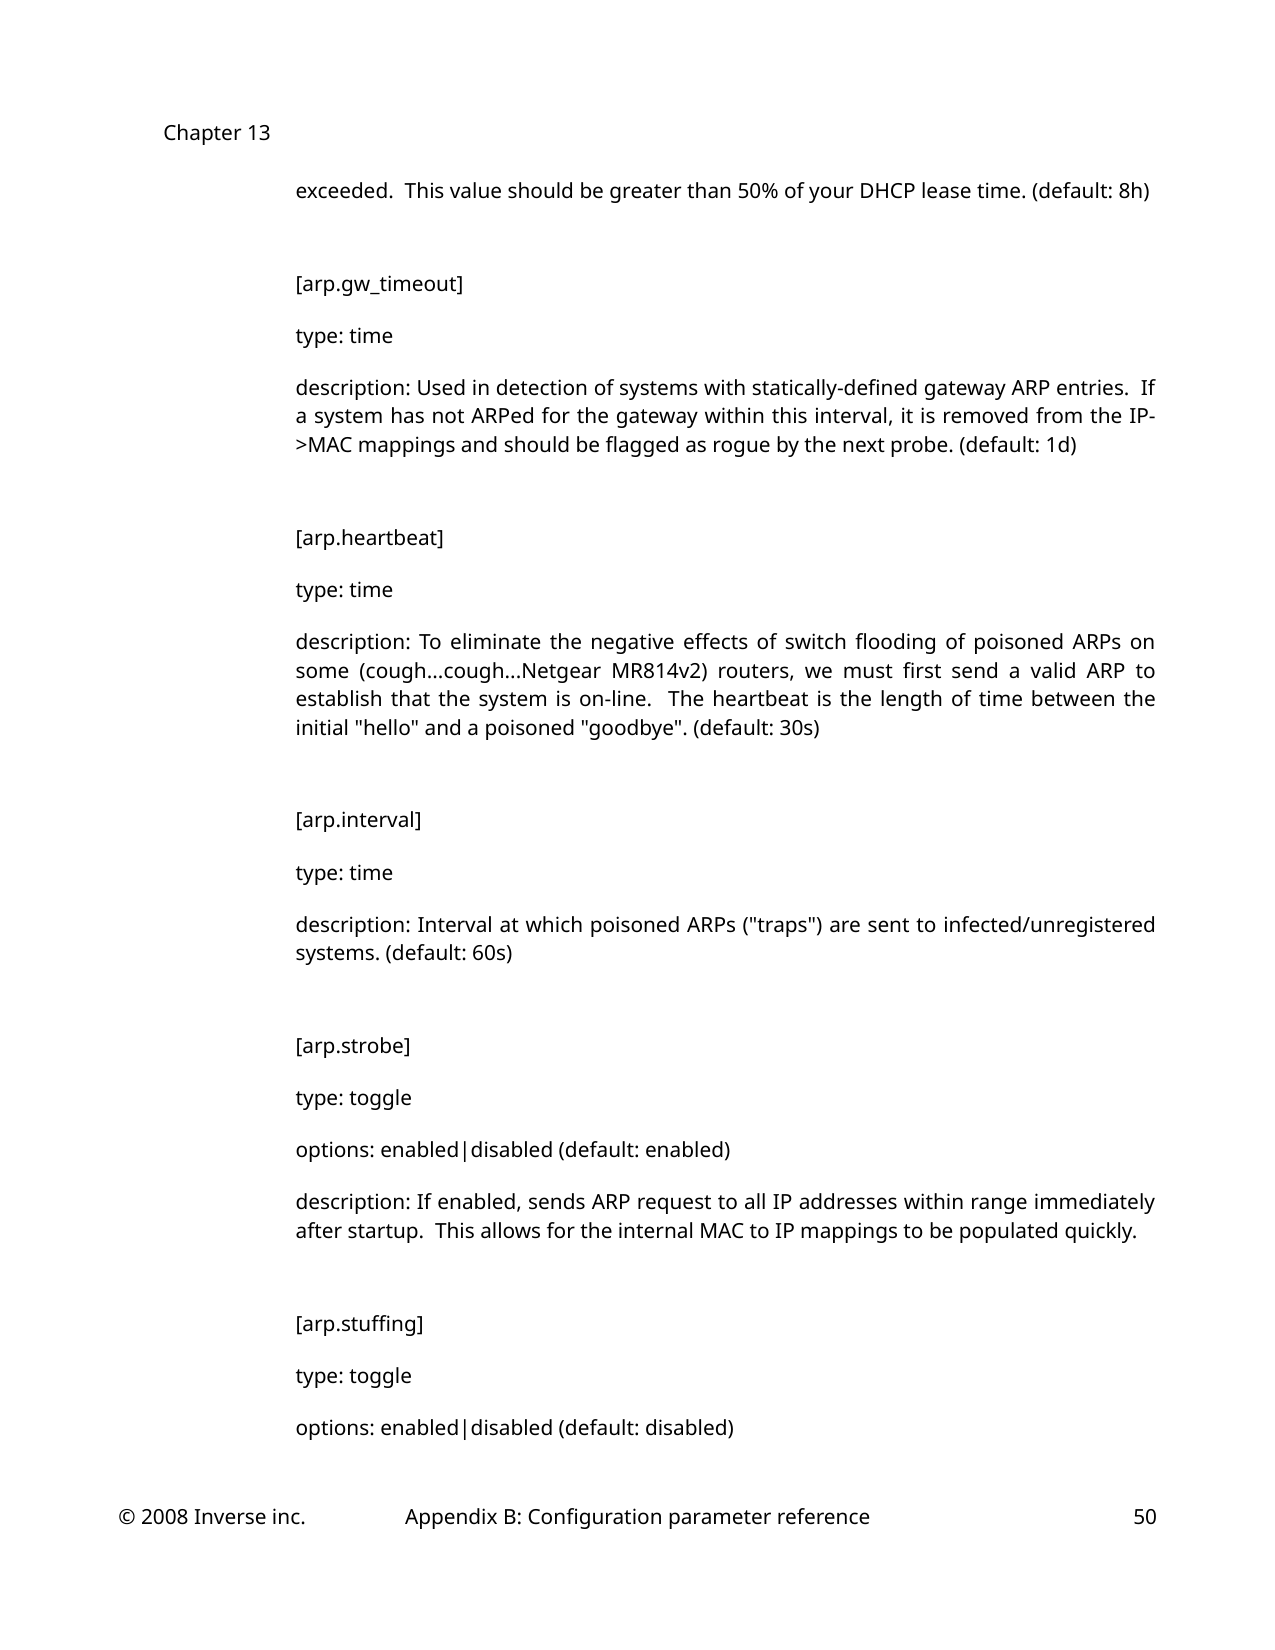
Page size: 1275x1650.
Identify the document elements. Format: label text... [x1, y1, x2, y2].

text [arp.gw_timeout] [295, 269, 1157, 297]
text [arp.stuffing] [295, 1309, 1157, 1337]
text type: time [295, 321, 1157, 349]
text options: enabled|disabled (default: enabled) [295, 1135, 1157, 1164]
text [arp.strobe] [295, 1031, 1157, 1060]
text [arp.interval] [295, 806, 1157, 834]
text type: toggle [295, 1083, 1157, 1112]
text description: Interval at which poisoned ARPs ("traps") are sent to infected/unregistered systems. (default: 60s) [295, 910, 1157, 967]
text [arp.heartbeat] [295, 523, 1157, 552]
text type: toggle [295, 1361, 1157, 1389]
text type: time [295, 575, 1157, 604]
text description: Used in detection of systems with statically-defined gateway ARP entries. If a system has not ARPed for the gateway within this interval, it is removed from the IP->MAC mappings and should be flagged as rogue by the next probe. (default: 1d) [295, 373, 1157, 458]
text description: To eliminate the negative effects of switch flooding of poisoned ARPs on some (cough...cough...Netgear MR814v2) routers, we must first send a valid ARP to establish that the system is on-line. The heartbeat is the length of time between the initial "hello" and a poisoned "goodbye". (default: 30s) [295, 627, 1157, 741]
text exceeded. This value should be greater than 50% of your DHCP lease time. (default: 8h) [295, 176, 1157, 204]
text options: enabled|disabled (default: disabled) [295, 1413, 1157, 1442]
text type: time [295, 858, 1157, 886]
text description: If enabled, sends ARP request to all IP addresses within range immediately after startup. This allows for the internal MAC to IP mappings to be populated quickly. [295, 1187, 1157, 1244]
